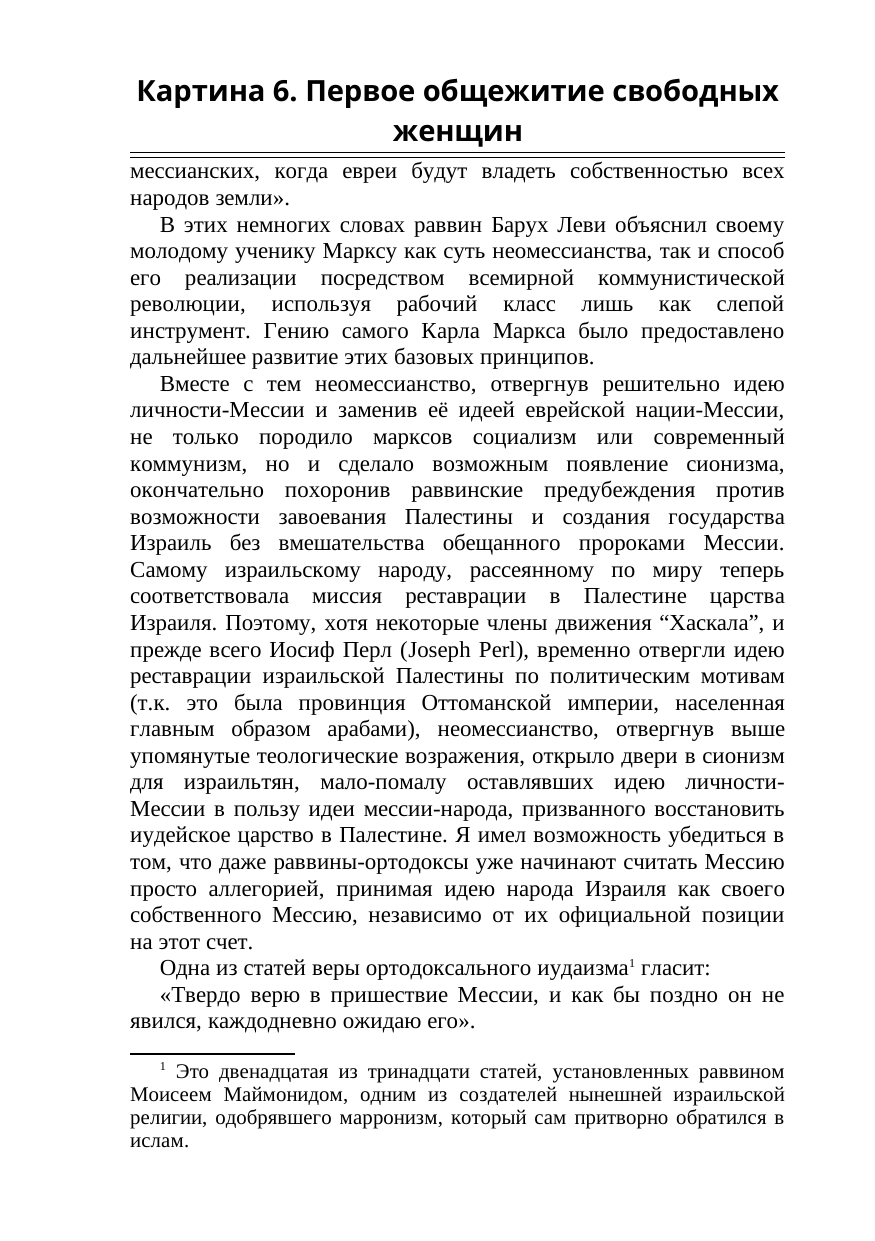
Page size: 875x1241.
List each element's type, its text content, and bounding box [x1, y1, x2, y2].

text мессианских, когда евреи будут владеть собственностью всех народов земли». [130, 158, 785, 210]
text «Твердо верю в пришествие Мессии, и как бы поздно он не явился, каждодневно ожидаю его». [130, 981, 785, 1034]
text Это двенадцатая из тринадцати статей, установленных раввином Моисеем Маймонидом, одним из создателей нынешней израильской религии, одобрявшего марронизм, который сам притворно обратился в ислам. [130, 1060, 785, 1152]
text В этих немногих словах раввин Барух Леви объяснил своему молодому ученику Марксу как суть неомессианства, так и способ его реализации посредством всемирной коммунистической революции, используя рабочий класс лишь как слепой инструмент. Гению самого Карла Маркса было предоставлено дальнейшее развитие этих базовых принципов. [130, 210, 785, 370]
text Вместе с тем неомессианство, отвергнув решительно идею личности-Мессии и заменив её идеей еврейской нации-Мессии, не только породило марксов социализм или современный коммунизм, но и сделало возможным появление сионизма, окончательно похоронив раввинские предубеждения против возможности завоевания Палестины и создания государства Израиль без вмешательства обещанного пророками Мессии. Самому израильскому народу, рассеянному по миру теперь соответствовала миссия реставрации в Палестине царства Израиля. Поэтому, хотя некоторые члены движения “Хаскала”, и прежде всего Иосиф Перл (Joseph Perl), временно отвергли идею реставрации израильской Палестины по политическим мотивам (т.к. это была провинция Оттоманской империи, населенная главным образом арабами), неомессианство, отвергнув выше упомянутые теологические возражения, открыло двери в сионизм для израильтян, мало-помалу оставлявших идею личности-Мессии в пользу идеи мессии-народа, призванного восстановить иудейское царство в Палестине. Я имел возможность убедиться в том, что даже раввины-ортодоксы уже начинают считать Мессию просто аллегорией, принимая идею народа Израиля как своего собственного Мессию, независимо от их официальной позиции на этот счет. [130, 370, 785, 954]
text Одна из статей веры ортодоксального иудаизма гласит: [130, 954, 785, 981]
